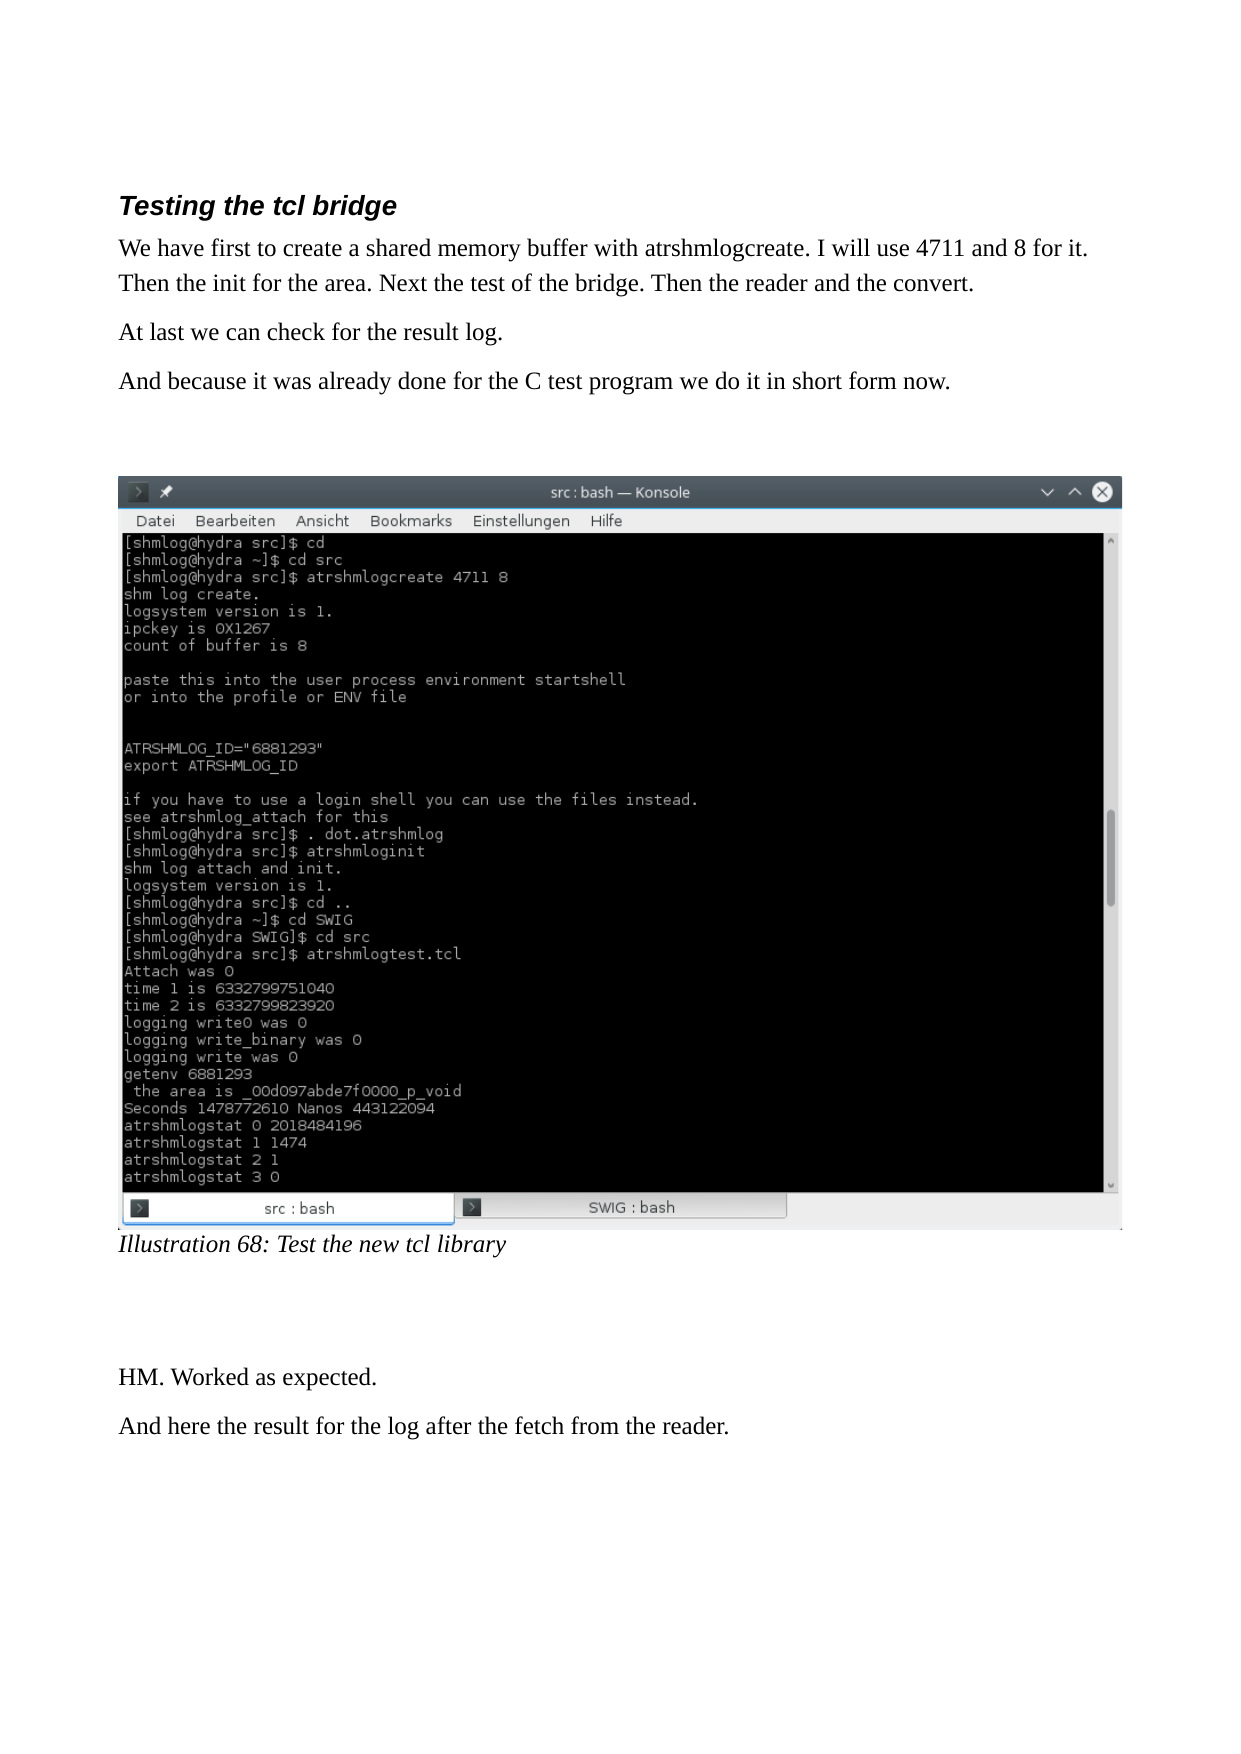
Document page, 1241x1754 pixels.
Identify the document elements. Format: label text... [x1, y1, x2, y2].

picture [118, 476, 1123, 1230]
text Illustration 68: Test the new tcl library [118, 1230, 1122, 1258]
text HM. Worked as expected. [118, 1362, 1122, 1391]
text We have first to create a shared memory buffer with atrshmlogcreate. I will use 4711 and 8 for it. Then the init for the area. Next the test of the bridge. Then the reader and the convert. [118, 233, 1122, 296]
text And because it was already done for the C test program we do it in short form now. [118, 366, 1122, 394]
text And here the result for the log after the fetch from the reader. [118, 1411, 1122, 1440]
text At last we can check for the result log. [118, 317, 1122, 346]
subtitle Testing the tcl bridge [118, 189, 1122, 221]
